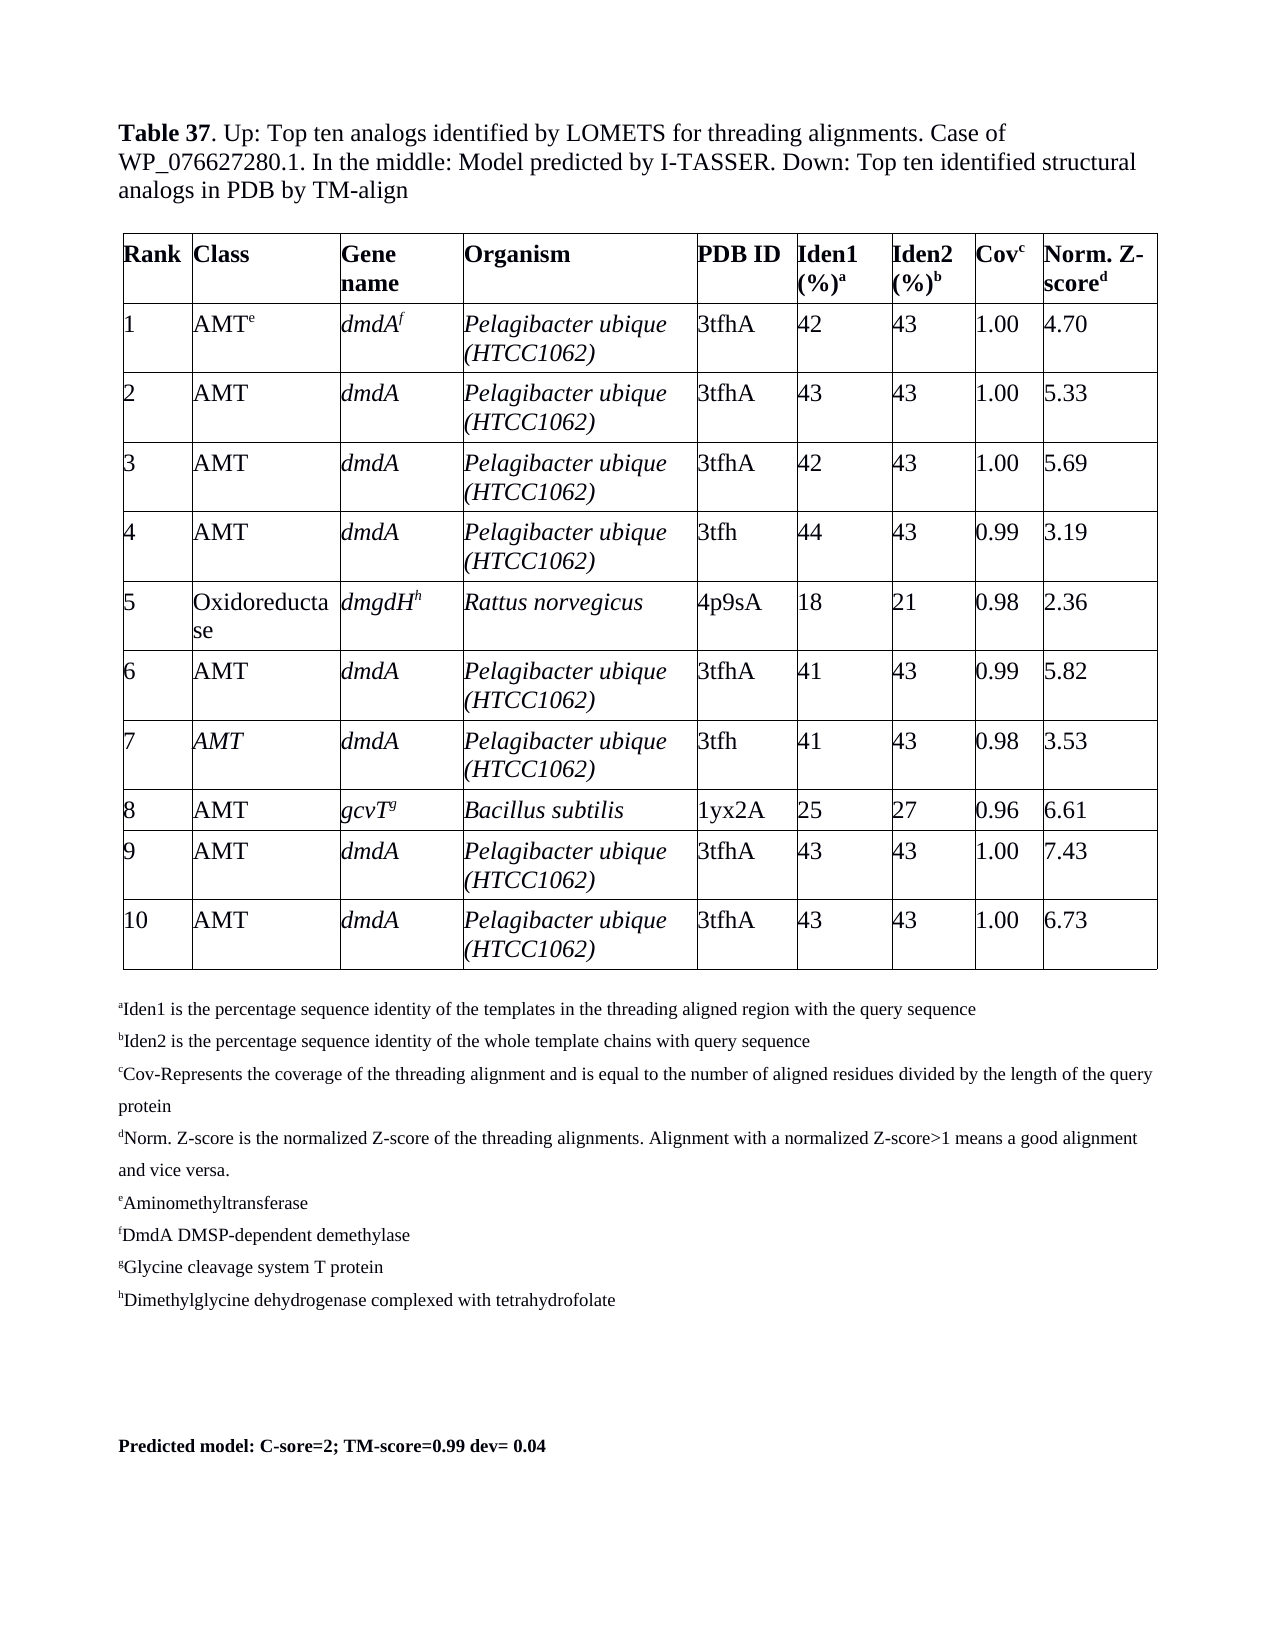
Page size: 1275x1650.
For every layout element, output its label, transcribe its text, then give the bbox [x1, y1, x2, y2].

table_cell 5 [124, 582, 192, 650]
table_cell Pelagibacter ubique (HTCC1062) [464, 831, 697, 899]
table_cell 43 [893, 443, 975, 511]
table_header PDB ID [698, 234, 797, 303]
table_cell 1.00 [976, 304, 1043, 372]
table_cell Pelagibacter ubique (HTCC1062) [464, 443, 697, 511]
table_cell 27 [893, 790, 975, 830]
table_cell 3tfh [698, 721, 797, 789]
table_cell AMT [193, 651, 340, 719]
table_header Rank [124, 234, 192, 303]
table_cell 3tfhA [698, 304, 797, 372]
text bIden2 is the percentage sequence identity of the whole template chains with query sequence [118, 1030, 1157, 1052]
table_cell Pelagibacter ubique (HTCC1062) [464, 721, 697, 789]
table_cell 43 [798, 831, 892, 899]
table_cell 5.33 [1044, 373, 1157, 442]
table_cell 3tfhA [698, 900, 797, 969]
table_cell 2 [124, 373, 192, 442]
table_cell 6.61 [1044, 790, 1157, 830]
table_cell 43 [893, 900, 975, 969]
table_cell dmdAf [341, 304, 463, 372]
table_cell dmdA [341, 721, 463, 789]
table_cell dmdA [341, 373, 463, 442]
table_cell AMT [193, 831, 340, 899]
table_cell 5.82 [1044, 651, 1157, 719]
table_cell AMT [193, 900, 340, 969]
table_cell 9 [124, 831, 192, 899]
table_cell 8 [124, 790, 192, 830]
table_cell 7 [124, 721, 192, 789]
table_header Norm. Z-scored [1044, 234, 1157, 303]
table_cell 3tfhA [698, 651, 797, 719]
table_cell 1yx2A [698, 790, 797, 830]
table_cell 3tfhA [698, 373, 797, 442]
table_cell 43 [798, 373, 892, 442]
table_cell 42 [798, 304, 892, 372]
table_cell dmdA [341, 831, 463, 899]
table_cell 43 [893, 373, 975, 442]
table_cell 10 [124, 900, 192, 969]
table_header Organism [464, 234, 697, 303]
table_cell 43 [893, 512, 975, 581]
table_cell 1.00 [976, 443, 1043, 511]
table_cell 42 [798, 443, 892, 511]
table_cell 3.19 [1044, 512, 1157, 581]
table_cell 43 [893, 651, 975, 719]
table_cell dmdA [341, 900, 463, 969]
table_cell 0.99 [976, 651, 1043, 719]
table_cell 1 [124, 304, 192, 372]
text Table 37. Up: Top ten analogs identified by LOMETS for threading alignments. Case of WP_076627280.1. In the middle: Model predicted by I-TASSER. Down: Top ten identified structural analogs in PDB by TM-align [118, 118, 1157, 204]
table_cell 4p9sA [698, 582, 797, 650]
text aIden1 is the percentage sequence identity of the templates in the threading aligned region with the query sequence [118, 998, 1157, 1019]
table_cell 0.98 [976, 582, 1043, 650]
table_cell 0.99 [976, 512, 1043, 581]
table_cell 1.00 [976, 900, 1043, 969]
table_cell AMT [193, 721, 340, 789]
text Predicted model: C-sore=2; TM-score=0.99 dev= 0.04 [118, 1435, 1157, 1457]
table_cell 0.96 [976, 790, 1043, 830]
table_cell Pelagibacter ubique (HTCC1062) [464, 651, 697, 719]
table_cell 43 [893, 721, 975, 789]
table_header Class [193, 234, 340, 303]
table_header Iden1 (%)a [798, 234, 892, 303]
table_cell Pelagibacter ubique (HTCC1062) [464, 304, 697, 372]
table_cell 43 [893, 831, 975, 899]
table_cell Pelagibacter ubique (HTCC1062) [464, 373, 697, 442]
table_cell 41 [798, 651, 892, 719]
table_cell 3tfh [698, 512, 797, 581]
table_cell 1.00 [976, 373, 1043, 442]
table_cell 25 [798, 790, 892, 830]
table_cell AMT [193, 512, 340, 581]
table_cell 6.73 [1044, 900, 1157, 969]
table_cell dmgdHh [341, 582, 463, 650]
table_cell 18 [798, 582, 892, 650]
table_cell 6 [124, 651, 192, 719]
text cCov-Represents the coverage of the threading alignment and is equal to the number of aligned residues divided by the length of the query protein [118, 1062, 1157, 1116]
table_cell gcvTg [341, 790, 463, 830]
table_cell 3tfhA [698, 443, 797, 511]
table_cell 21 [893, 582, 975, 650]
table_cell Oxidoreductase [193, 582, 340, 650]
text fDmdA DMSP-dependent demethylase [118, 1224, 1157, 1246]
table_cell 43 [798, 900, 892, 969]
table_cell 1.00 [976, 831, 1043, 899]
table_cell dmdA [341, 651, 463, 719]
table_cell 3.53 [1044, 721, 1157, 789]
table_cell 41 [798, 721, 892, 789]
table_header Iden2 (%)b [893, 234, 975, 303]
table_cell 3tfhA [698, 831, 797, 899]
text hDimethylglycine dehydrogenase complexed with tetrahydrofolate [118, 1288, 1157, 1310]
table_cell 4.70 [1044, 304, 1157, 372]
table_cell AMT [193, 790, 340, 830]
table_cell 4 [124, 512, 192, 581]
table_cell AMTe [193, 304, 340, 372]
text dNorm. Z-score is the normalized Z-score of the threading alignments. Alignment with a normalized Z-score>1 means a good alignment and vice versa. [118, 1127, 1157, 1181]
table_cell 5.69 [1044, 443, 1157, 511]
table_cell Rattus norvegicus [464, 582, 697, 650]
table_cell 43 [893, 304, 975, 372]
table_cell Bacillus subtilis [464, 790, 697, 830]
table_cell Pelagibacter ubique (HTCC1062) [464, 512, 697, 581]
table_cell 2.36 [1044, 582, 1157, 650]
table_header Gene name [341, 234, 463, 303]
table_cell AMT [193, 443, 340, 511]
text gGlycine cleavage system T protein [118, 1256, 1157, 1278]
table_cell 44 [798, 512, 892, 581]
table_cell 0.98 [976, 721, 1043, 789]
table_header Covc [976, 234, 1043, 303]
table_cell dmdA [341, 443, 463, 511]
text eAminomethyltransferase [118, 1192, 1157, 1213]
table_cell 3 [124, 443, 192, 511]
table_cell Pelagibacter ubique (HTCC1062) [464, 900, 697, 969]
table_cell AMT [193, 373, 340, 442]
table_cell 7.43 [1044, 831, 1157, 899]
table_cell dmdA [341, 512, 463, 581]
